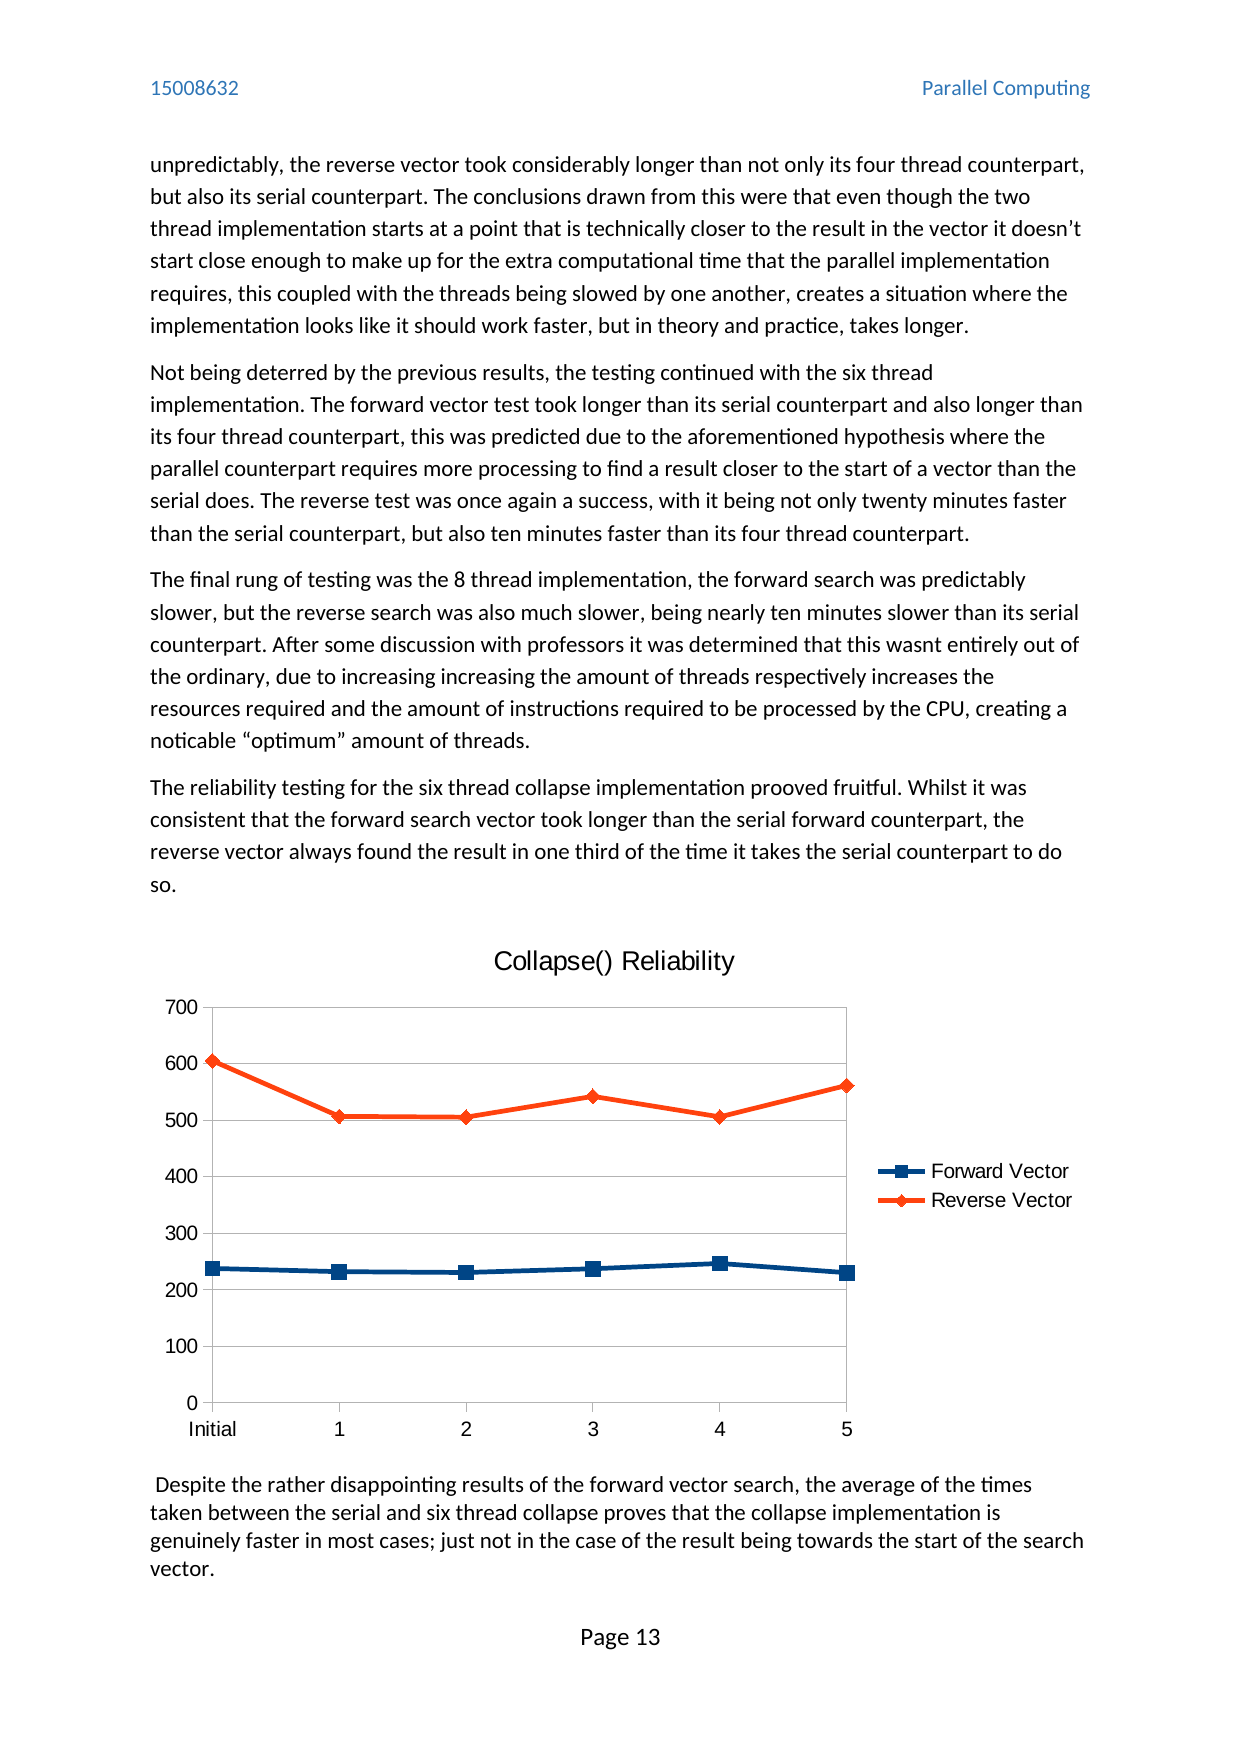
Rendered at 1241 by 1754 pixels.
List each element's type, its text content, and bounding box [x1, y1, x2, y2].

text The reliability testing for the six thread collapse implementation prooved fruitful. Whilst it was consistent that the forward search vector took longer than the serial forward counterpart, the reverse vector always found the result in one third of the time it takes the serial counterpart to do so. [150, 773, 1090, 898]
text The final rung of testing was the 8 thread implementation, the forward search was predictably slower, but the reverse search was also much slower, being nearly ten minutes slower than its serial counterpart. After some discussion with professors it was determined that this wasnt entirely out of the ordinary, due to increasing increasing the amount of threads respectively increases the resources required and the amount of instructions required to be processed by the CPU, creating a noticable “optimum” amount of threads. [150, 565, 1090, 754]
text Not being deterred by the previous results, the testing continued with the six thread implementation. The forward vector test took longer than its serial counterpart and also longer than its four thread counterpart, this was predicted due to the aforementioned hypothesis where the parallel counterpart requires more processing to find a result closer to the start of a vector than the serial does. The reverse test was once again a success, with it being not only twenty minutes faster than the serial counterpart, but also ten minutes faster than its four thread counterpart. [150, 358, 1090, 547]
text Despite the rather disappointing results of the forward vector search, the average of the times taken between the serial and six thread collapse proves that the collapse implementation is genuinely faster in most cases; just not in the case of the result being towards the start of the search vector. [150, 916, 1090, 1583]
text unpredictably, the reverse vector took considerably longer than not only its four thread counterpart, but also its serial counterpart. The conclusions drawn from this were that even though the two thread implementation starts at a point that is technically closer to the result in the vector it doesn’t start close enough to make up for the extra computational time that the parallel implementation requires, this coupled with the threads being slowed by one another, creates a situation where the implementation looks like it should work faster, but in theory and practice, takes longer. [150, 150, 1090, 339]
